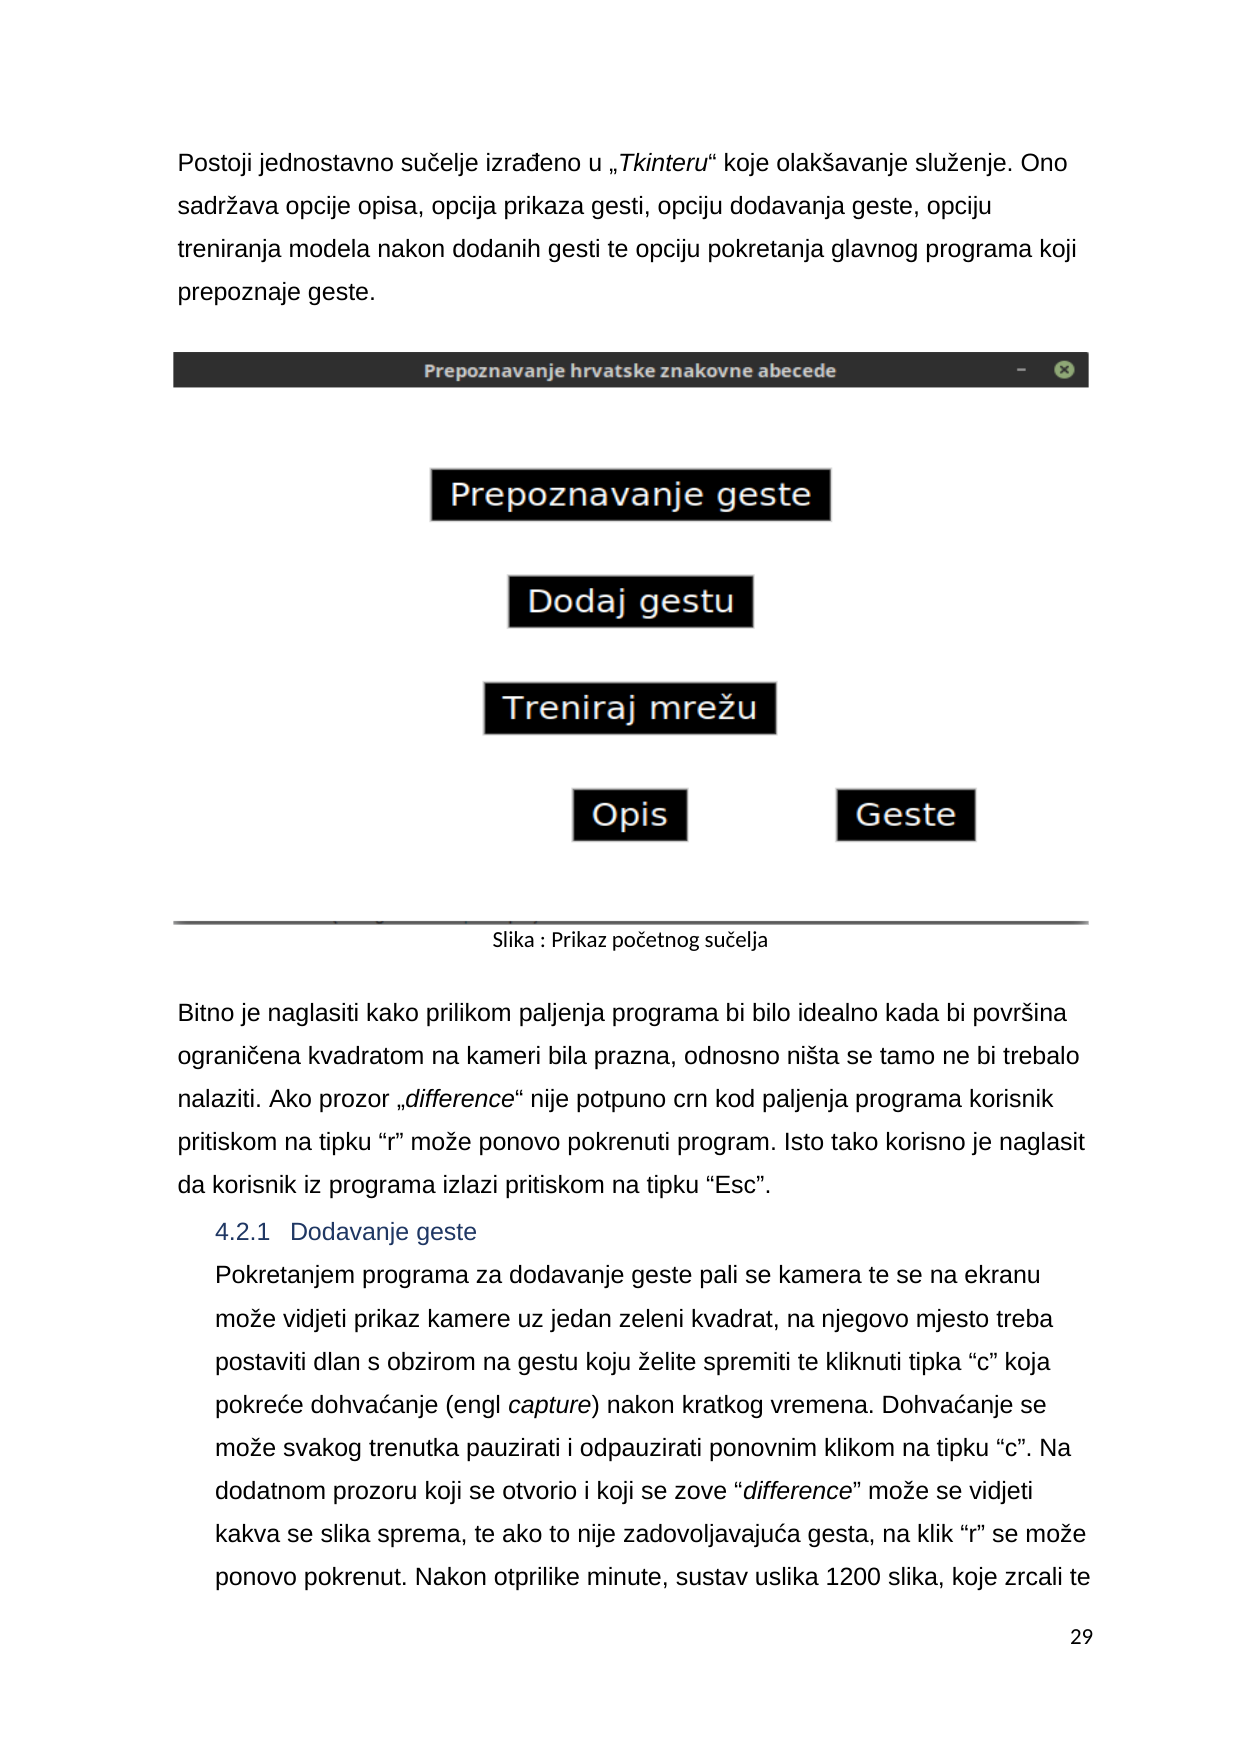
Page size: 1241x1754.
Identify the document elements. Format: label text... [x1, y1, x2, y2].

picture [173, 352, 1089, 924]
text Pokretanjem programa za dodavanje geste pali se kamera te se na ekranu može vidjeti prikaz kamere uz jedan zeleni kvadrat, na njegovo mjesto treba postaviti dlan s obzirom na gestu koju želite spremiti te kliknuti tipka “c” koja pokreće dohvaćanje (engl capture) nakon kratkog vremena. Dohvaćanje se može svakog trenutka pauzirati i odpauzirati ponovnim klikom na tipku “c”. Na dodatnom prozoru koji se otvorio i koji se zove “difference” može se vidjeti kakva se slika sprema, te ako to nije zadovoljavajuća gesta, na klik “r” se može ponovo pokrenut. Nakon otprilike minute, sustav uslika 1200 slika, koje zrcali te [215, 1261, 1093, 1591]
text Bitno je naglasiti kako prilikom paljenja programa bi bilo idealno kada bi površina ograničena kvadratom na kameri bila prazna, odnosno ništa se tamo ne bi trebalo nalaziti. Ako prozor „difference“ nije potpuno crn kod paljenja programa korisnik pritiskom na tipku “r” može ponovo pokrenuti program. Isto tako korisno je naglasit da korisnik iz programa izlazi pritiskom na tipku “Esc”. [177, 998, 1093, 1199]
text Postoji jednostavno sučelje izrađeno u „Tkinteru“ koje olakšavanje služenje. Ono sadržava opcije opisa, opcija prikaza gesti, opciju dodavanja geste, opciju treniranja modela nakon dodanih gesti te opciju pokretanja glavnog programa koji prepoznaje geste. [177, 148, 1093, 306]
subtitle Dodavanje geste [215, 1217, 1093, 1246]
